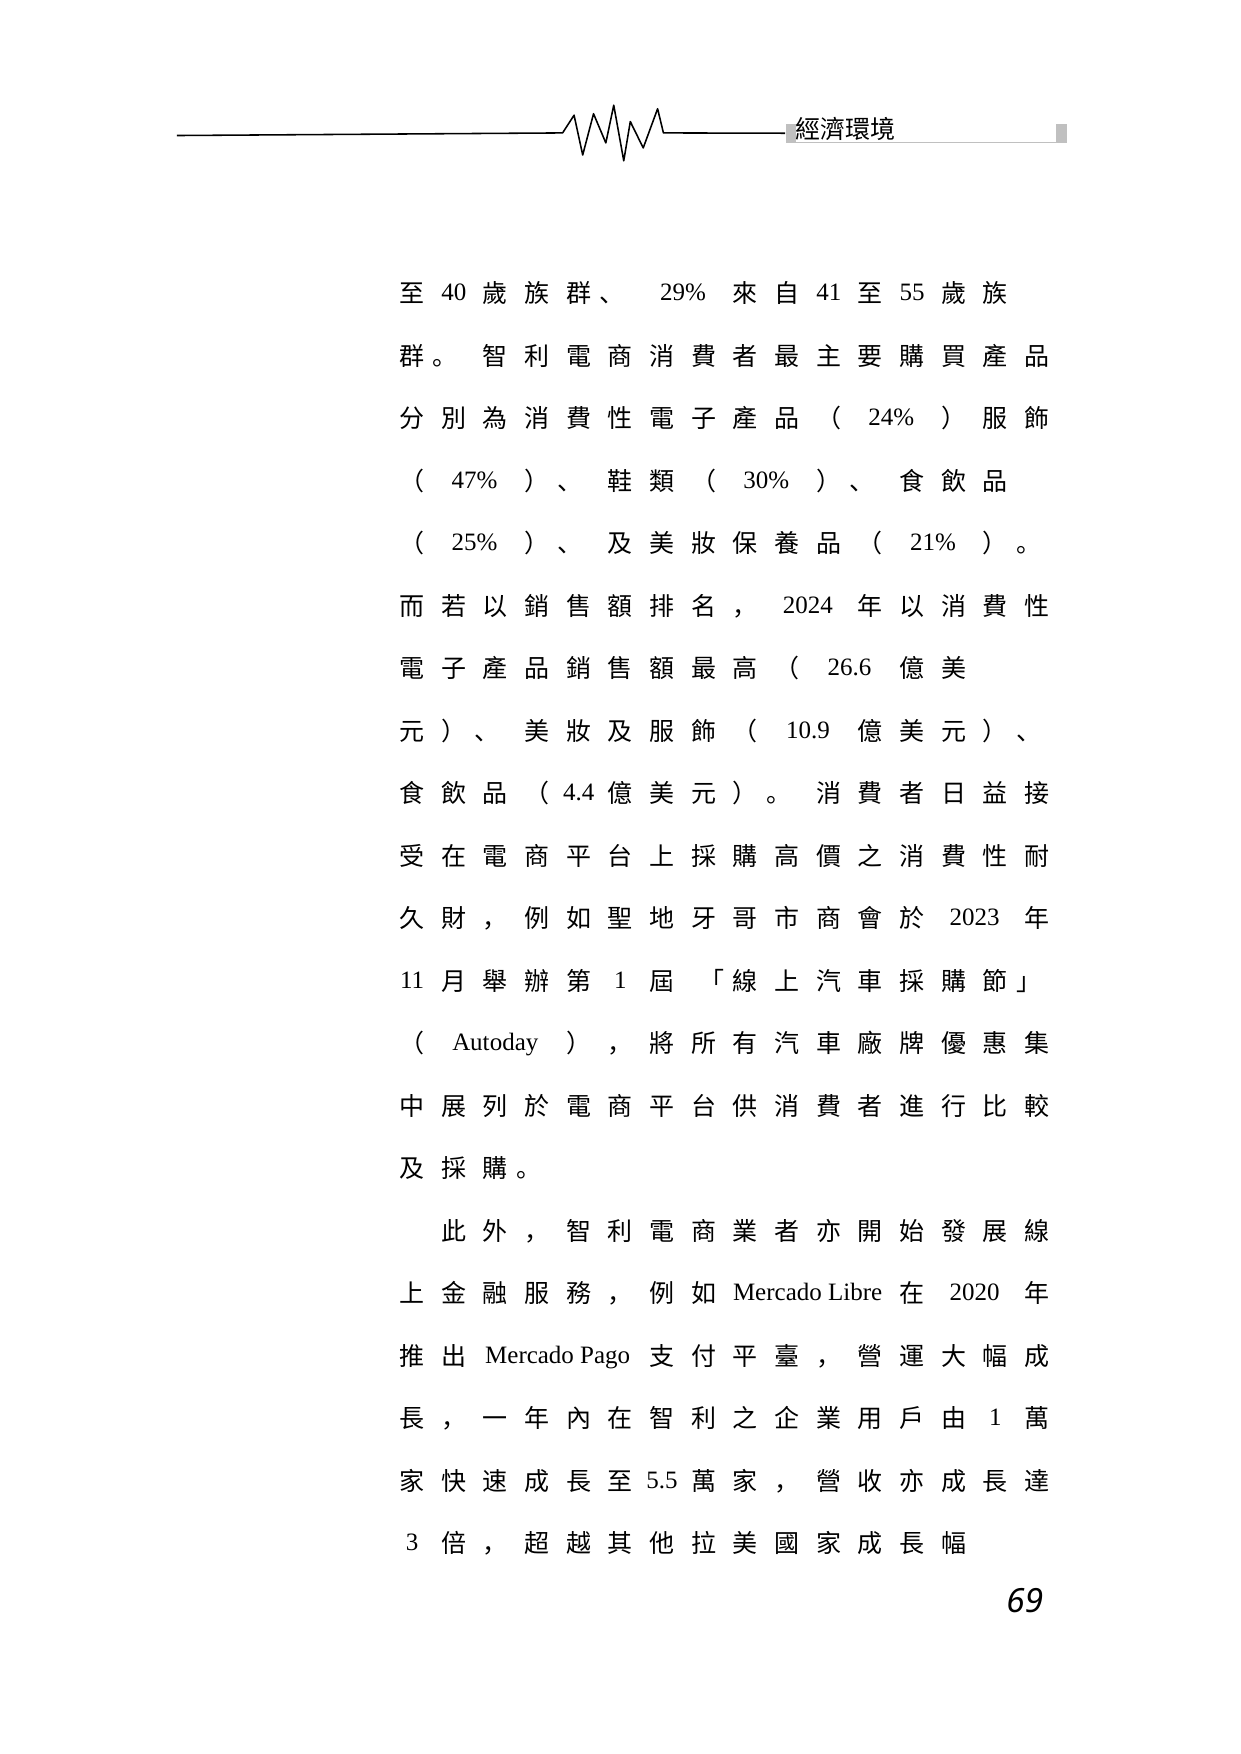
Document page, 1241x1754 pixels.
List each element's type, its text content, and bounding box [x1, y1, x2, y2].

text 至40歲族群、29%來自41至55歲族群。智利電商消費者最主要購買產品分別為消費性電子產品（24%）服飾（47%）、鞋類（30%）、食飲品（25%）、及美妝保養品（21%）。而若以銷售額排名，2024年以消費性電子產品銷售額最高（26.6億美元）、美妝及服飾（10.9億美元）、食飲品（4.4億美元）。消費者日益接受在電商平台上採購高價之消費性耐久財，例如聖地牙哥市商會於2023年11月舉辦第1屆「線上汽車採購節」（Autoday），將所有汽車廠牌優惠集中展列於電商平台供消費者進行比較及採購。 [367, 250, 1058, 1188]
text 此外，智利電商業者亦開始發展線上金融服務，例如Mercado Libre在2020年推出Mercado Pago支付平臺，營運大幅成長，一年內在智利之企業用戶由1萬家快速成長至5.5萬家，營收亦成長達3倍，超越其他拉美國家成長幅 [367, 1188, 1058, 1563]
